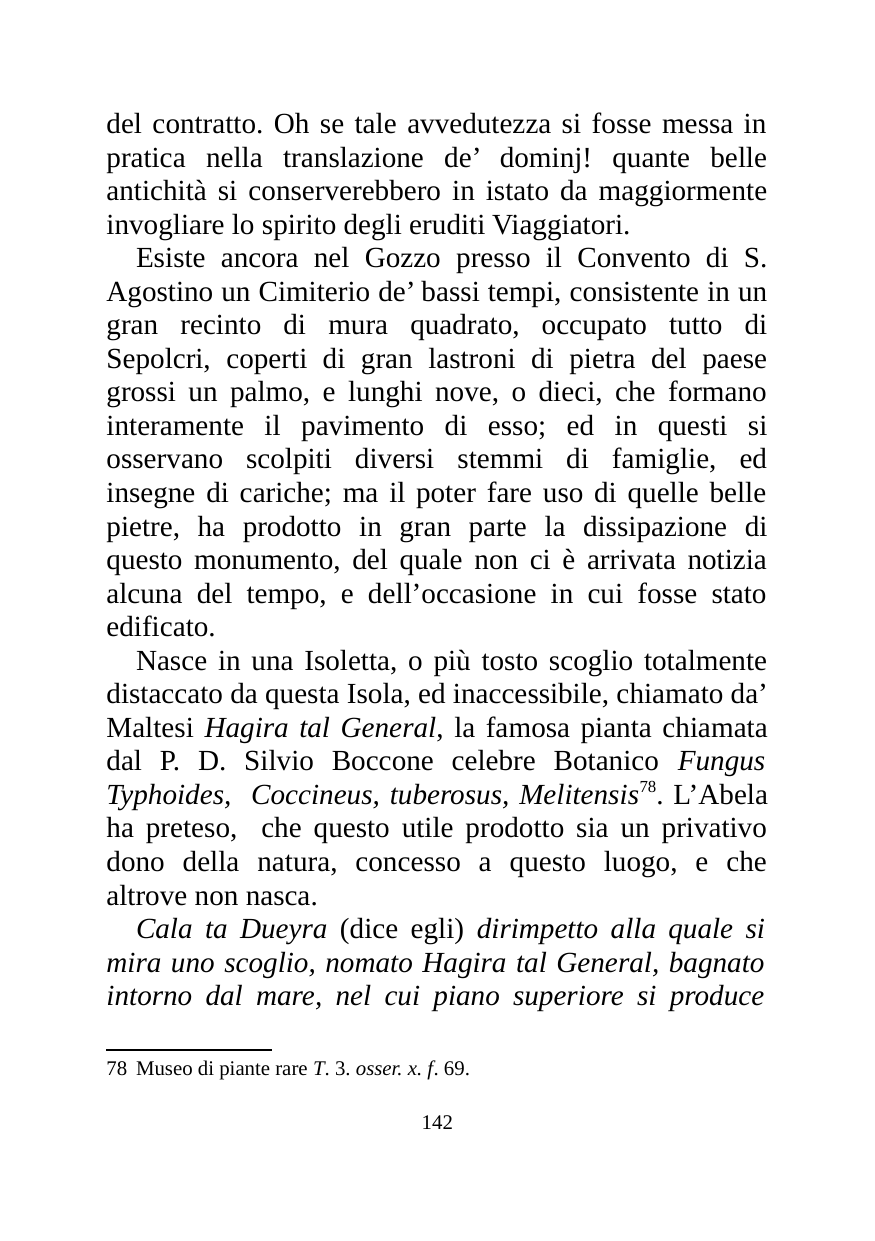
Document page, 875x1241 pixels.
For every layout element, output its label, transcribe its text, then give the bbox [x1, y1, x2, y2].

text Nasce in una Isoletta, o più tosto scoglio totalmente distaccato da questa Isola, ed inaccessibile, chiamato da’ Maltesi Hagira tal General, la famosa pianta chiamata dal P. D. Silvio Boccone celebre Botanico Fungus Typhoides, Coccineus, tuberosus, Melitensis. L’Abela ha preteso, che questo utile prodotto sia un privativo dono della natura, concesso a questo luogo, e che altrove non nasca. [106, 643, 768, 911]
text Cala ta Dueyra (dice egli) dirimpetto alla quale si mira uno scoglio, nomato Hagira tal General, bagnato intorno dal mare, nel cui piano superiore si produce [106, 911, 768, 1012]
text del contratto. Oh se tale avvedutezza si fosse messa in pratica nella translazione de’ dominj! quante belle antichità si conserverebbero in istato da maggiormente invogliare lo spirito degli eruditi Viaggiatori. [106, 106, 768, 240]
text Esiste ancora nel Gozzo presso il Convento di S. Agostino un Cimiterio de’ bassi tempi, consistente in un gran recinto di mura quadrato, occupato tutto di Sepolcri, coperti di gran lastroni di pietra del paese grossi un palmo, e lunghi nove, o dieci, che formano interamente il pavimento di esso; ed in questi si osservano scolpiti diversi stemmi di famiglie, ed insegne di cariche; ma il poter fare uso di quelle belle pietre, ha prodotto in gran parte la dissipazione di questo monumento, del quale non ci è arrivata notizia alcuna del tempo, e dell’occasione in cui fosse stato edificato. [106, 240, 768, 643]
text Museo di piante rare T. 3. osser. x. f. 69. [106, 1056, 768, 1080]
